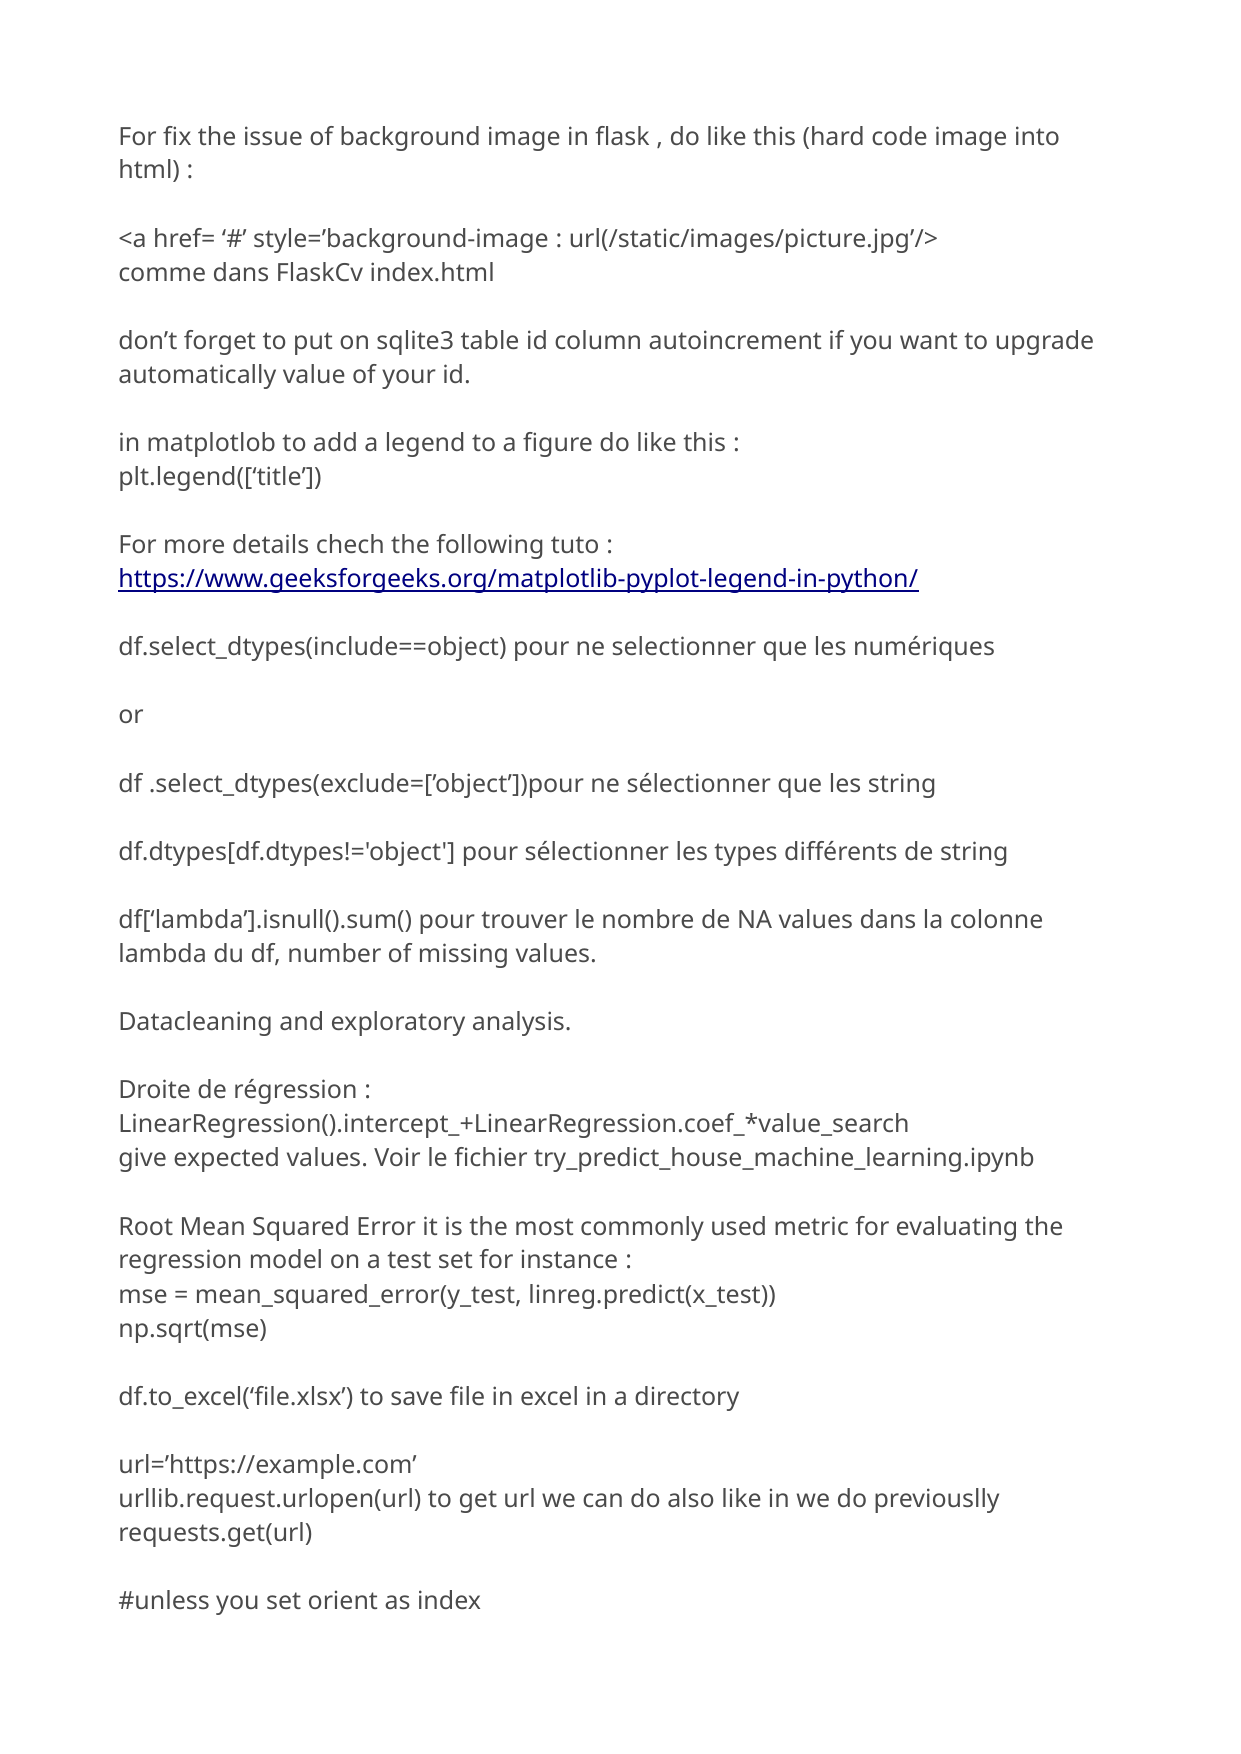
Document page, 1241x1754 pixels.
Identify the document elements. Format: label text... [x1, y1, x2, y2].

text <a href= ‘#’ style=’background-image : url(/static/images/picture.jpg’/> [118, 220, 1122, 254]
text df[‘lambda’].isnull().sum() pour trouver le nombre de NA values dans la colonne lambda du df, number of missing values. [118, 902, 1122, 970]
text df .select_dtypes(exclude=[’object’])pour ne sélectionner que les string [118, 765, 1122, 799]
text For more details chech the following tuto : [118, 527, 1122, 561]
text Datacleaning and exploratory analysis. [118, 1004, 1122, 1038]
text in matplotlob to add a legend to a figure do like this : [118, 425, 1122, 459]
text url=’https://example.com’ [118, 1447, 1122, 1481]
text https://www.geeksforgeeks.org/matplotlib-pyplot-legend-in-python/ [118, 561, 1122, 595]
text plt.legend([‘title’]) [118, 459, 1122, 493]
text #unless you set orient as index [118, 1583, 1122, 1617]
text df.dtypes[df.dtypes!='object'] pour sélectionner les types différents de string [118, 833, 1122, 867]
text np.sqrt(mse) [118, 1310, 1122, 1344]
text don’t forget to put on sqlite3 table id column autoincrement if you want to upgrade automatically value of your id. [118, 322, 1122, 391]
text comme dans FlaskCv index.html [118, 254, 1122, 288]
text urllib.request.urlopen(url) to get url we can do also like in we do previouslly [118, 1481, 1122, 1515]
text requests.get(url) [118, 1515, 1122, 1549]
text give expected values. Voir le fichier try_predict_house_machine_learning.ipynb [118, 1140, 1122, 1174]
text mse = mean_squared_error(y_test, linreg.predict(x_test)) [118, 1276, 1122, 1310]
text df.to_excel(‘file.xlsx’) to save file in excel in a directory [118, 1378, 1122, 1412]
text Droite de régression : LinearRegression().intercept_+LinearRegression.coef_*value_search [118, 1072, 1122, 1140]
text df.select_dtypes(include==object) pour ne selectionner que les numériques [118, 629, 1122, 663]
text Root Mean Squared Error it is the most commonly used metric for evaluating the regression model on a test set for instance : [118, 1208, 1122, 1276]
text For fix the issue of background image in flask , do like this (hard code image into html) : [118, 118, 1122, 186]
text or [118, 697, 1122, 731]
